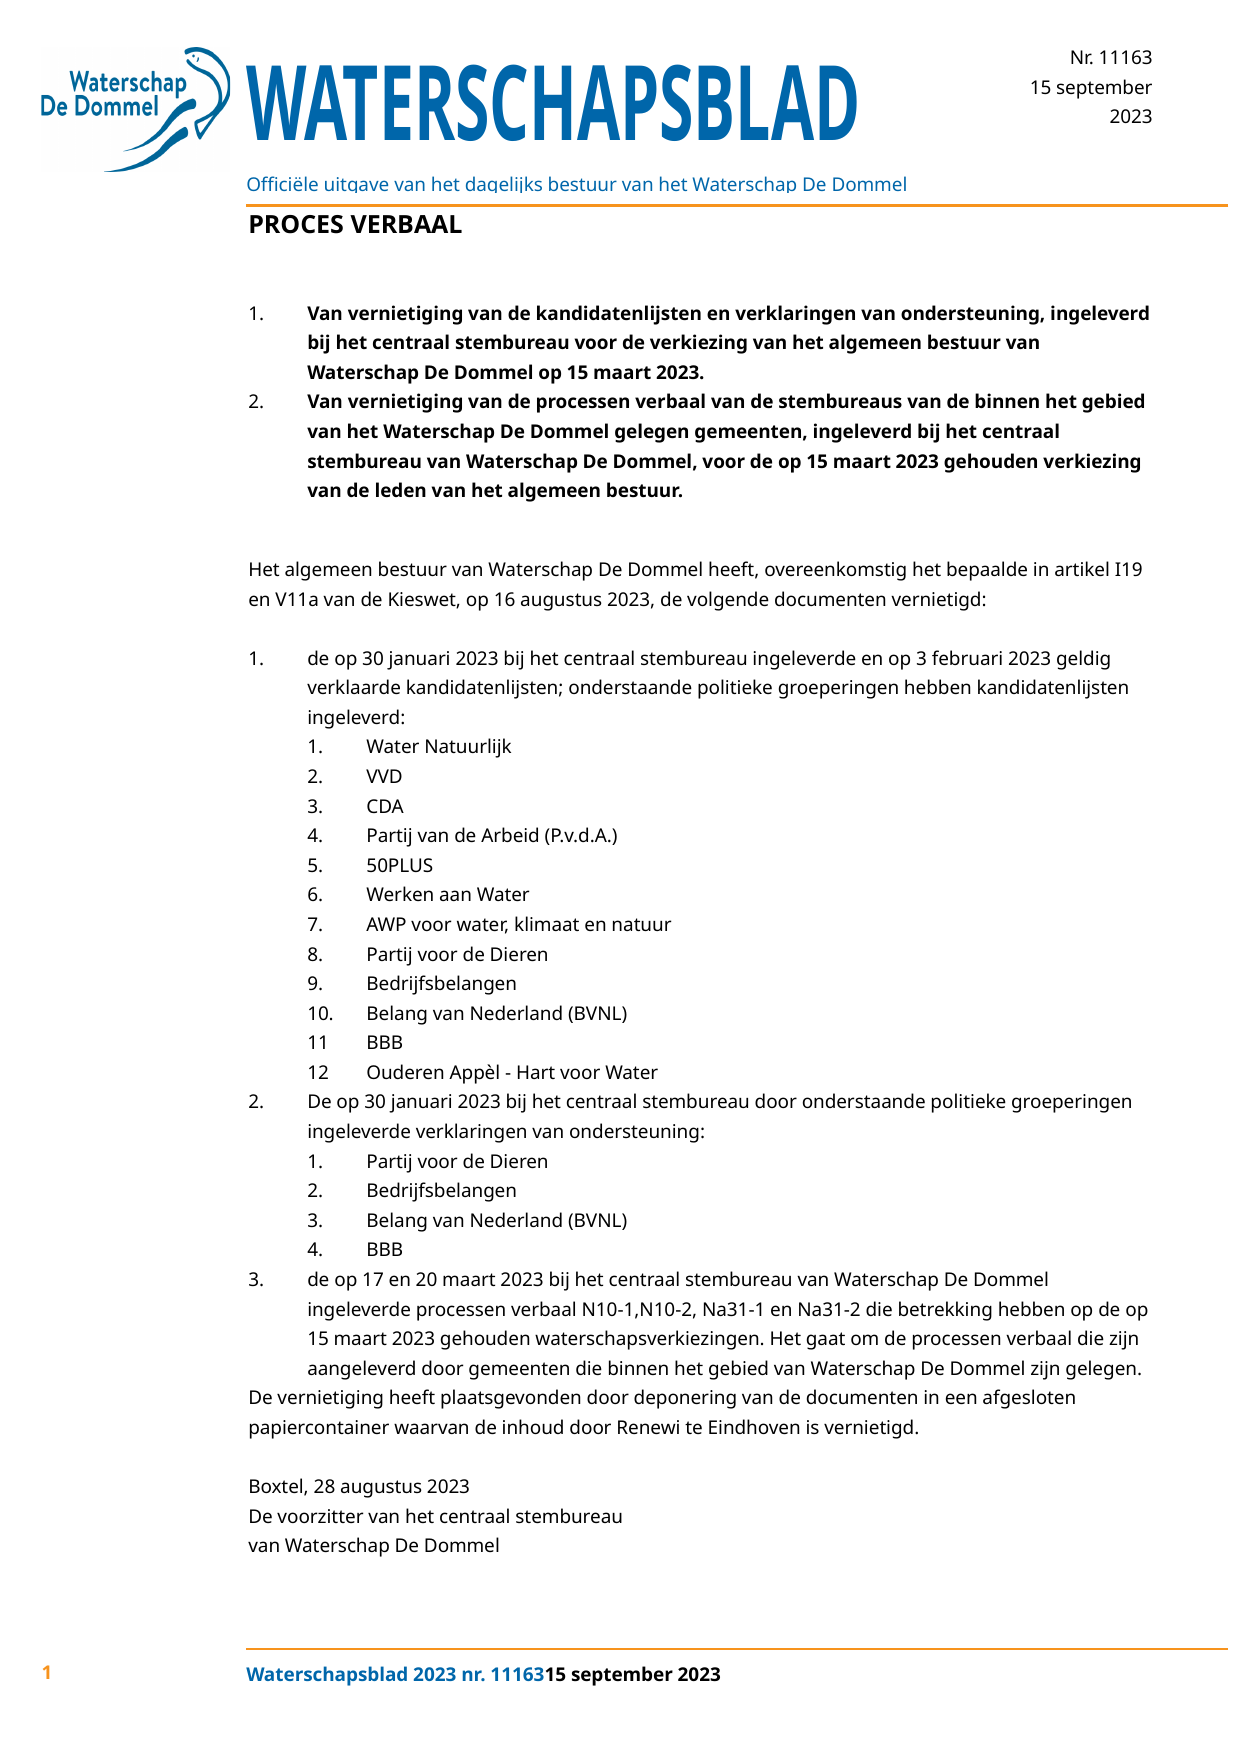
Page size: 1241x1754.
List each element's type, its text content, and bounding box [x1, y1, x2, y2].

list de op 17 en 20 maart 2023 bij het centraal stembureau van Waterschap De Dommel ingeleverde processen verbaal N10-1,N10-2, Na31-1 en Na31-2 die betrekking hebben op de op 15 maart 2023 gehouden waterschapsverkiezingen. Het gaat om de processen verbaal die zijn aangeleverd door gemeenten die binnen het gebied van Waterschap De Dommel zijn gelegen. [248, 1266, 1152, 1381]
list Bedrijfsbelangen [307, 1177, 1152, 1203]
text Het algemeen bestuur van Waterschap De Dommel heeft, overeenkomstig het bepaalde in artikel I19 en V11a van de Kieswet, op 16 augustus 2023, de volgende documenten vernietigd: [248, 556, 1152, 612]
list Belang van Nederland (BVNL) [307, 1000, 1152, 1026]
list De op 30 januari 2023 bij het centraal stembureau door onderstaande politieke groeperingen ingeleverde verklaringen van ondersteuning: [248, 1089, 1152, 1144]
list Belang van Nederland (BVNL) [307, 1207, 1152, 1233]
picture [41, 47, 231, 172]
text van Waterschap De Dommel [248, 1532, 1152, 1558]
text Boxtel, 28 augustus 2023 [248, 1473, 1152, 1499]
list Ouderen Appèl - Hart voor Water [307, 1059, 1152, 1085]
list BBB [307, 1237, 1152, 1262]
list Van vernietiging van de kandidatenlijsten en verklaringen van ondersteuning, ingeleverd bij het centraal stembureau voor de verkiezing van het algemeen bestuur van Waterschap De Dommel op 15 maart 2023. [248, 300, 1152, 385]
list 50PLUS [307, 852, 1152, 878]
list Van vernietiging van de processen verbaal van de stembureaus van de binnen het gebied van het Waterschap De Dommel gelegen gemeenten, ingeleverd bij het centraal stembureau van Waterschap De Dommel, voor de op 15 maart 2023 gehouden verkiezing van de leden van het algemeen bestuur. [248, 389, 1152, 503]
list Partij voor de Dieren [307, 941, 1152, 967]
picture [198, 118, 210, 131]
picture [204, 47, 231, 76]
list de op 30 januari 2023 bij het centraal stembureau ingeleverde en op 3 februari 2023 geldig verklaarde kandidatenlijsten; onderstaande politieke groeperingen hebben kandidatenlijsten ingeleverd: [248, 645, 1152, 730]
text De vernietiging heeft plaatsgevonden door deponering van de documenten in een afgesloten papiercontainer waarvan de inhoud door Renewi te Eindhoven is vernietigd. [248, 1384, 1152, 1440]
text PROCES VERBAAL [248, 207, 1152, 241]
list Bedrijfsbelangen [307, 970, 1152, 996]
list CDA [307, 793, 1152, 819]
list Werken aan Water [307, 882, 1152, 907]
picture [45, 99, 51, 111]
list VVD [307, 763, 1152, 789]
list Water Natuurlijk [307, 734, 1152, 759]
text De voorzitter van het centraal stembureau [248, 1503, 1152, 1529]
list AWP voor water, klimaat en natuur [307, 911, 1152, 937]
list BBB [307, 1029, 1152, 1055]
list Partij voor de Dieren [307, 1148, 1152, 1174]
list Partij van de Arbeid (P.v.d.A.) [307, 822, 1152, 848]
